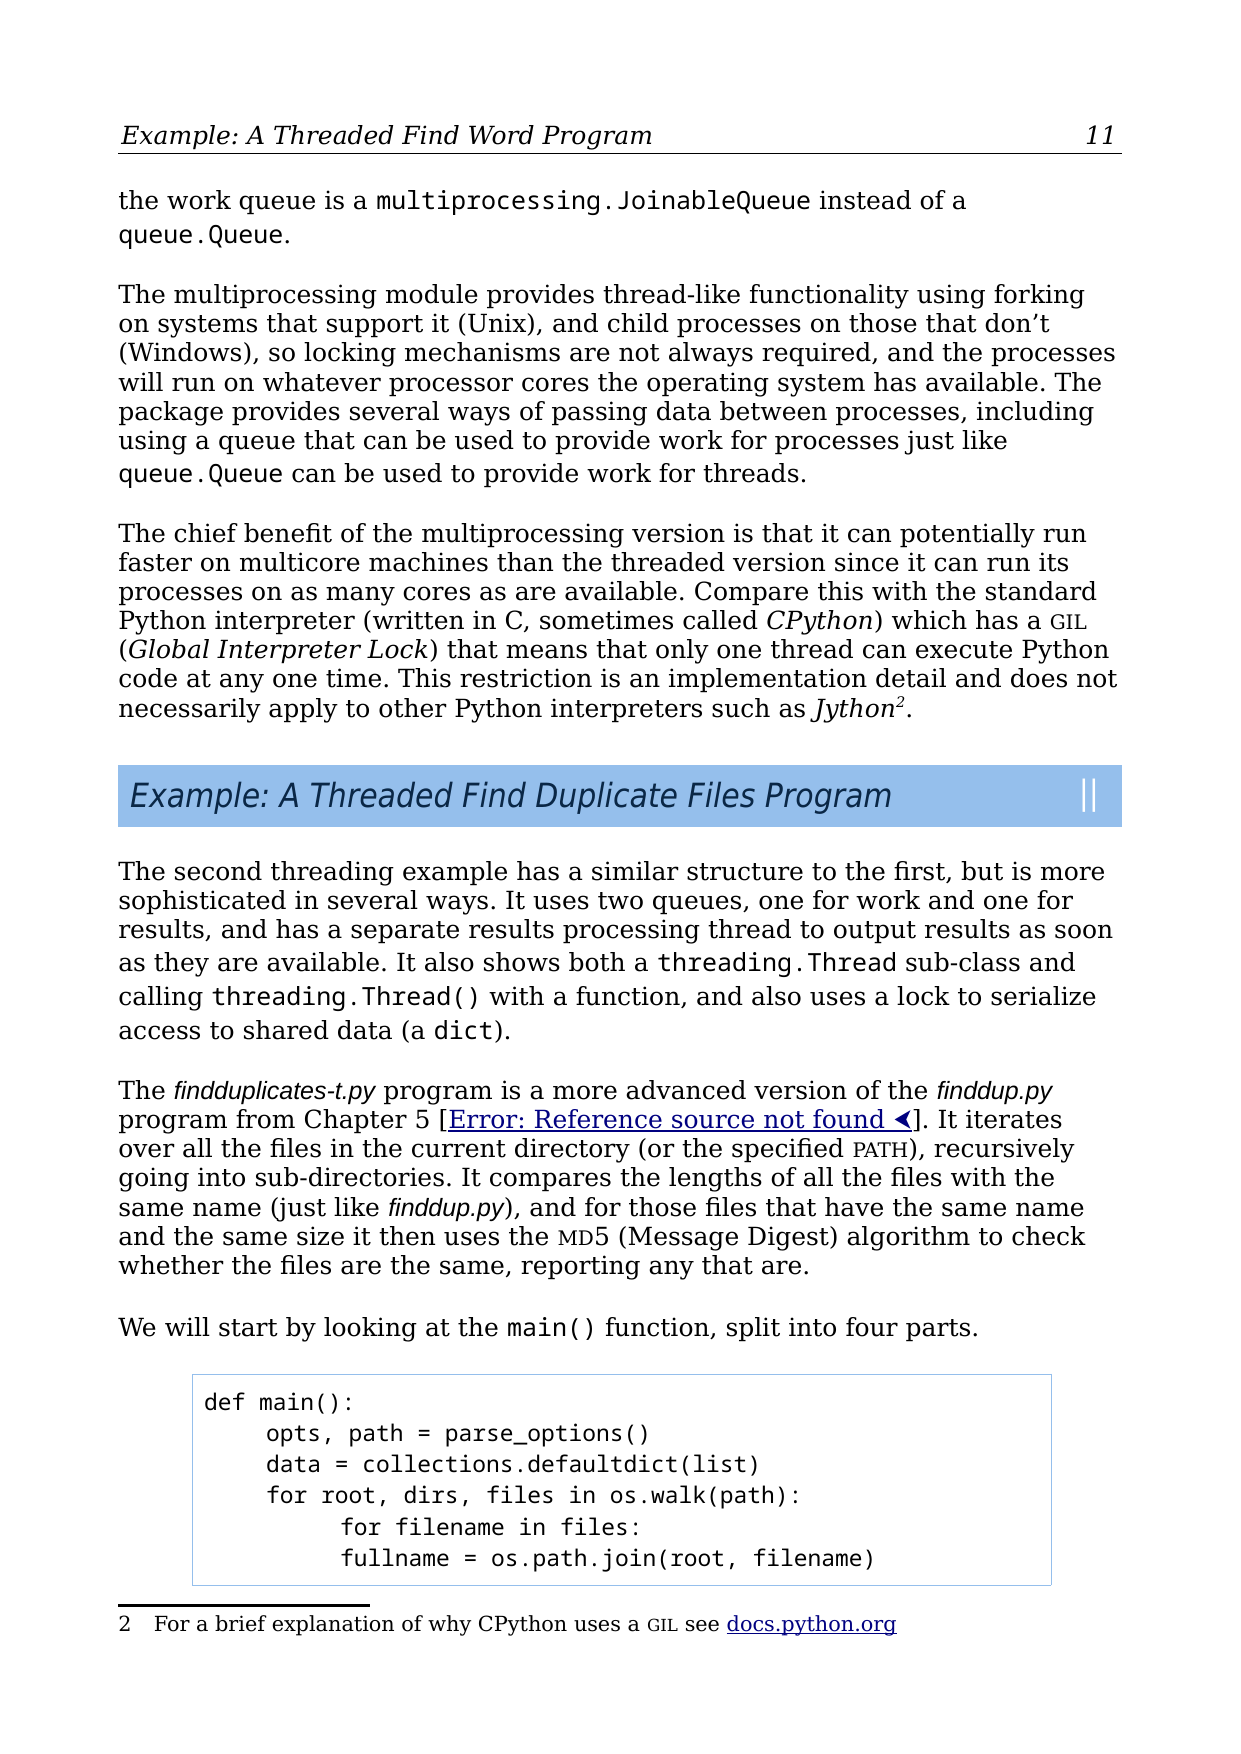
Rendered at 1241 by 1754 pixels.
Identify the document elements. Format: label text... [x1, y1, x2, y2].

text opts, path = parse_options() [193, 1405, 1051, 1436]
text the work queue is a multiprocessing.JoinableQueue instead of a queue.Queue. [118, 183, 1122, 251]
subtitle Example: A Threaded Find Duplicate Files Program [118, 765, 1122, 827]
text data = collections.defaultdict(list) [193, 1436, 1051, 1467]
text We will start by looking at the main() function, split into four parts. [118, 1310, 1122, 1344]
text The chief benefit of the multiprocessing version is that it can potentially run faster on multicore machines than the threaded version since it can run its processes on as many cores as are available. Compare this with the standard Python interpreter (written in C, sometimes called CPython) which has a gil (Global Interpreter Lock) that means that only one thread can execute Python code at any one time. This restriction is an implementation detail and does not necessarily apply to other Python interpreters such as Jython. [118, 519, 1122, 723]
text For a brief explanation of why CPython uses a gil see docs.python.org [118, 1612, 1122, 1636]
text The second threading example has a similar structure to the first, but is more sophisticated in several ways. It uses two queues, one for work and one for results, and has a separate results processing thread to output results as soon as they are available. It also shows both a threading.Thread sub-class and calling threading.Thread() with a function, and also uses a lock to serialize access to shared data (a dict). [118, 857, 1122, 1046]
text def main(): [193, 1375, 1051, 1405]
text fullname = os.path.join(root, filename) [193, 1530, 1051, 1585]
text || [1063, 774, 1098, 812]
text for filename in files: [193, 1498, 1051, 1530]
text The findduplicates-t.py program is a more advanced version of the finddup.py program from Chapter 5 [Error: Reference source not found ⮜]. It iterates over all the files in the current directory (or the specified path), recursively going into sub-directories. It compares the lengths of all the files with the same name (just like finddup.py), and for those files that have the same name and the same size it then uses the md5 (Message Digest) algorithm to check whether the files are the same, reporting any that are. [118, 1076, 1122, 1281]
text for root, dirs, files in os.walk(path): [193, 1467, 1051, 1498]
text The multiprocessing module provides thread-like functionality using forking on systems that support it (Unix), and child processes on those that don’t (Windows), so locking mechanisms are not always required, and the processes will run on whatever processor cores the operating system has available. The package provides several ways of passing data between processes, including using a queue that can be used to provide work for processes just like queue.Queue can be used to provide work for threads. [118, 280, 1122, 489]
